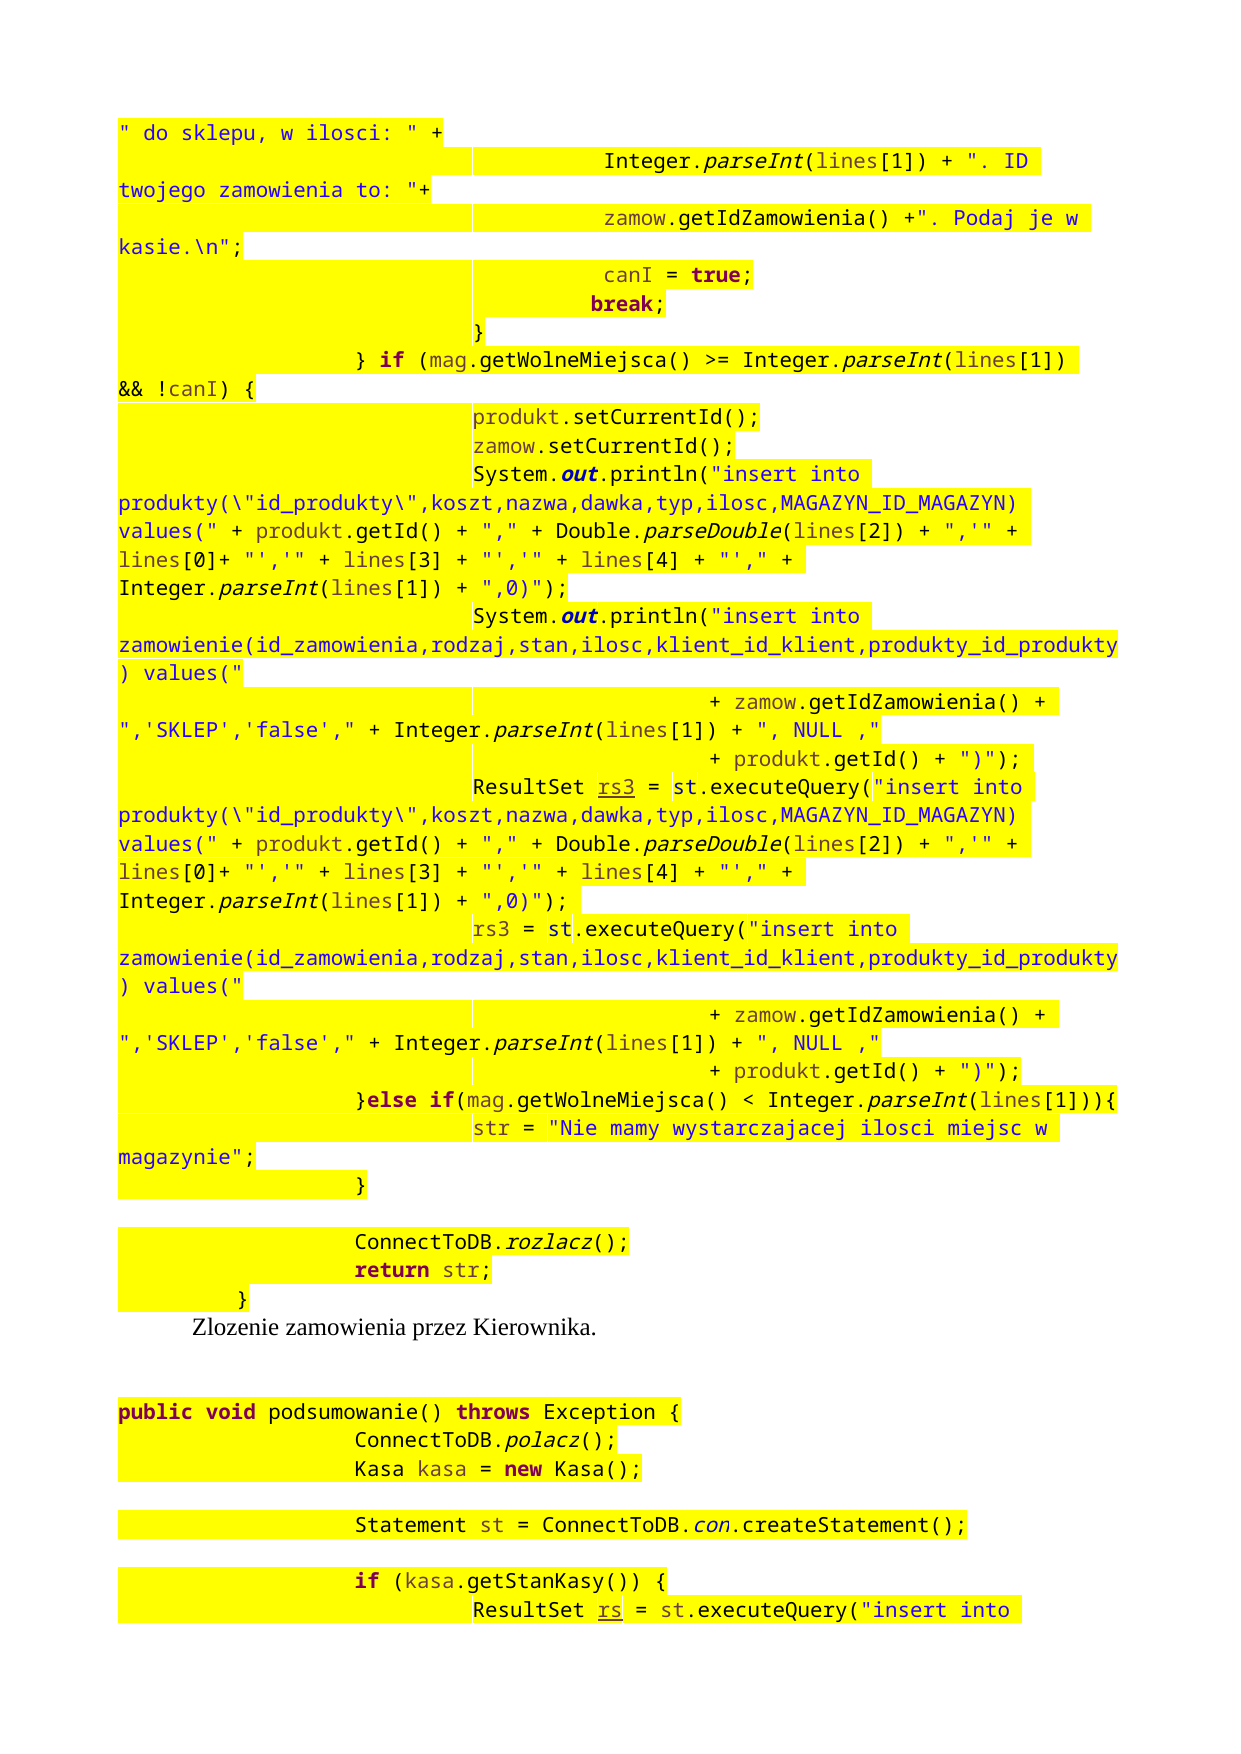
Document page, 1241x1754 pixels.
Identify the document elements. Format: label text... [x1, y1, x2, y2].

text rs3 = st.executeQuery("insert into zamowienie(id_zamowienia,rodzaj,stan,ilosc,klient_id_klient,produkty_id_produkty) values(" [118, 914, 1122, 1000]
text canI = true; [118, 260, 1122, 289]
text } if (mag.getWolneMiejsca() >= Integer.parseInt(lines[1]) && !canI) { [118, 346, 1122, 402]
text Integer.parseInt(lines[1]) + ". ID twojego zamowienia to: "+ [118, 147, 1122, 203]
text ConnectToDB.rozlacz(); [118, 1227, 1122, 1255]
text zamow.setCurrentId(); [118, 431, 1122, 459]
text ConnectToDB.polacz(); [118, 1425, 1122, 1454]
text } [118, 1284, 1122, 1312]
text Statement st = ConnectToDB.con.createStatement(); [118, 1510, 1122, 1539]
text System.out.println("insert into zamowienie(id_zamowienia,rodzaj,stan,ilosc,klient_id_klient,produkty_id_produkty) values(" [118, 602, 1122, 687]
text return str; [118, 1255, 1122, 1284]
text Kasa kasa = new Kasa(); [118, 1454, 1122, 1482]
text System.out.println("insert into produkty(\"id_produkty\",koszt,nazwa,dawka,typ,ilosc,MAGAZYN_ID_MAGAZYN) values(" + produkt.getId() + "," + Double.parseDouble(lines[2]) + ",'" + lines[0]+ "','" + lines[3] + "','" + lines[4] + "'," + Integer.parseInt(lines[1]) + ",0)"); [118, 459, 1122, 602]
text + produkt.getId() + ")"); [118, 744, 1122, 772]
text }else if(mag.getWolneMiejsca() < Integer.parseInt(lines[1])){ [118, 1085, 1122, 1113]
text + zamow.getIdZamowienia() + ",'SKLEP','false'," + Integer.parseInt(lines[1]) + ", NULL ," [118, 1000, 1122, 1057]
text Zlozenie zamowienia przez Kierownika. [118, 1312, 1122, 1341]
text break; [118, 289, 1122, 317]
text public void podsumowanie() throws Exception { [118, 1397, 1122, 1425]
text ResultSet rs3 = st.executeQuery("insert into produkty(\"id_produkty\",koszt,nazwa,dawka,typ,ilosc,MAGAZYN_ID_MAGAZYN) values(" + produkt.getId() + "," + Double.parseDouble(lines[2]) + ",'" + lines[0]+ "','" + lines[3] + "','" + lines[4] + "'," + Integer.parseInt(lines[1]) + ",0)"); [118, 772, 1122, 914]
text str = "Nie mamy wystarczajacej ilosci miejsc w magazynie"; [118, 1113, 1122, 1170]
text if (kasa.getStanKasy()) { [118, 1567, 1122, 1595]
text " do sklepu, w ilosci: " + [118, 118, 1122, 147]
text + produkt.getId() + ")"); [118, 1057, 1122, 1085]
text } [118, 1170, 1122, 1199]
text } [118, 317, 1122, 346]
text zamow.getIdZamowienia() +". Podaj je w kasie.\n"; [118, 203, 1122, 260]
text ResultSet rs = st.executeQuery("insert into [118, 1595, 1122, 1623]
text + zamow.getIdZamowienia() + ",'SKLEP','false'," + Integer.parseInt(lines[1]) + ", NULL ," [118, 687, 1122, 744]
text produkt.setCurrentId(); [118, 402, 1122, 431]
